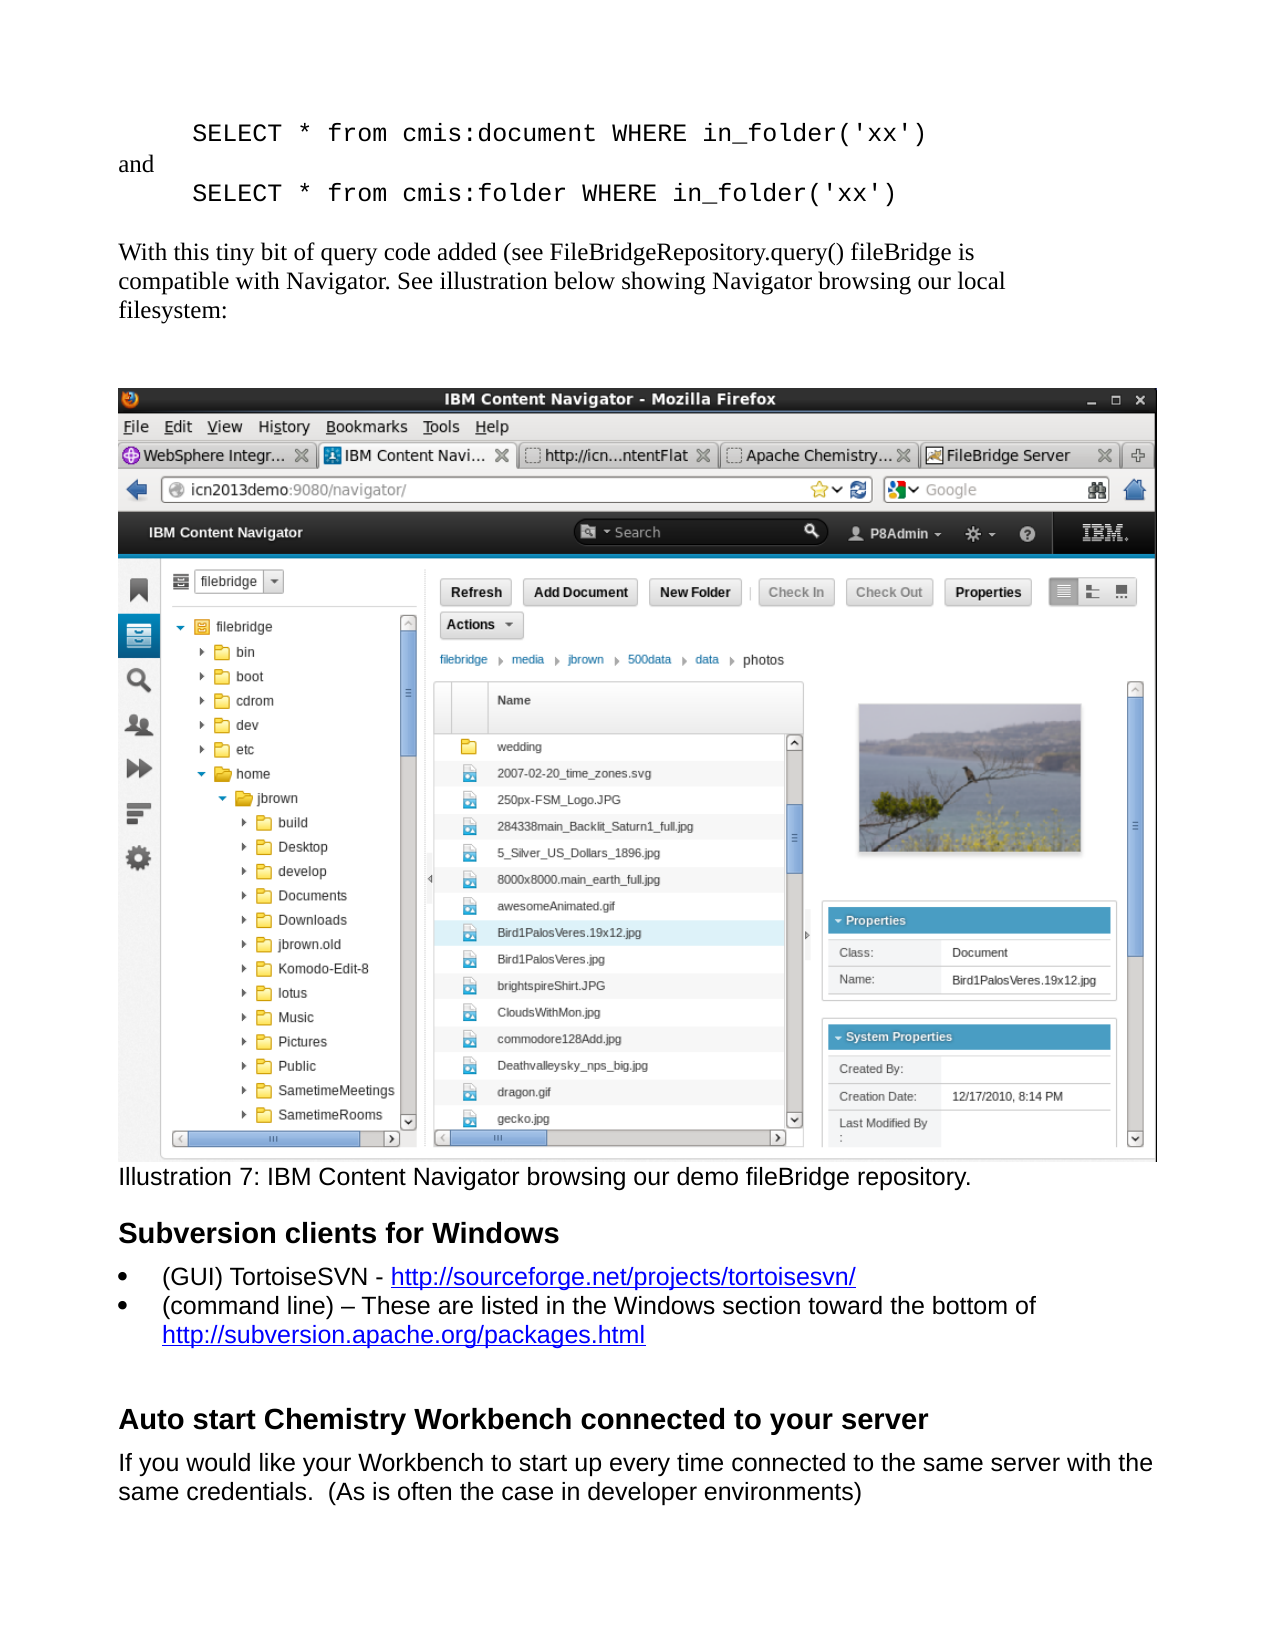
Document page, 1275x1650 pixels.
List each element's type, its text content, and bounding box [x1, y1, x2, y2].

picture [118, 388, 1157, 1162]
picture [127, 624, 151, 648]
text filesystem: [118, 295, 1157, 323]
list (command line) – These are listed in the Windows section toward the bottom of http://subversion.apache.org/packages.html [118, 1291, 1157, 1349]
list (GUI) TortoiseSVN - http://sourceforge.net/projects/tortoisesvn/ [118, 1262, 1157, 1291]
text and [118, 149, 1157, 178]
text If you would like your Workbench to start up every time connected to the same server with the same credentials. (As is often the case in developer environments) [118, 1448, 1157, 1506]
text SELECT * from cmis:folder WHERE in_folder('xx') [118, 178, 1157, 208]
text Illustration 7: IBM Content Navigator browsing our demo fileBridge repository. [118, 1162, 1157, 1191]
subtitle Subversion clients for Windows [118, 1216, 1157, 1250]
text SELECT * from cmis:document WHERE in_folder('xx') [118, 118, 1157, 149]
text With this tiny bit of query code added (see FileBridgeRepository.query() fileBridge is [118, 237, 1157, 266]
subtitle Auto start Chemistry Workbench connected to your server [118, 1402, 1157, 1436]
text compatible with Navigator. See illustration below showing Navigator browsing our local [118, 266, 1157, 295]
